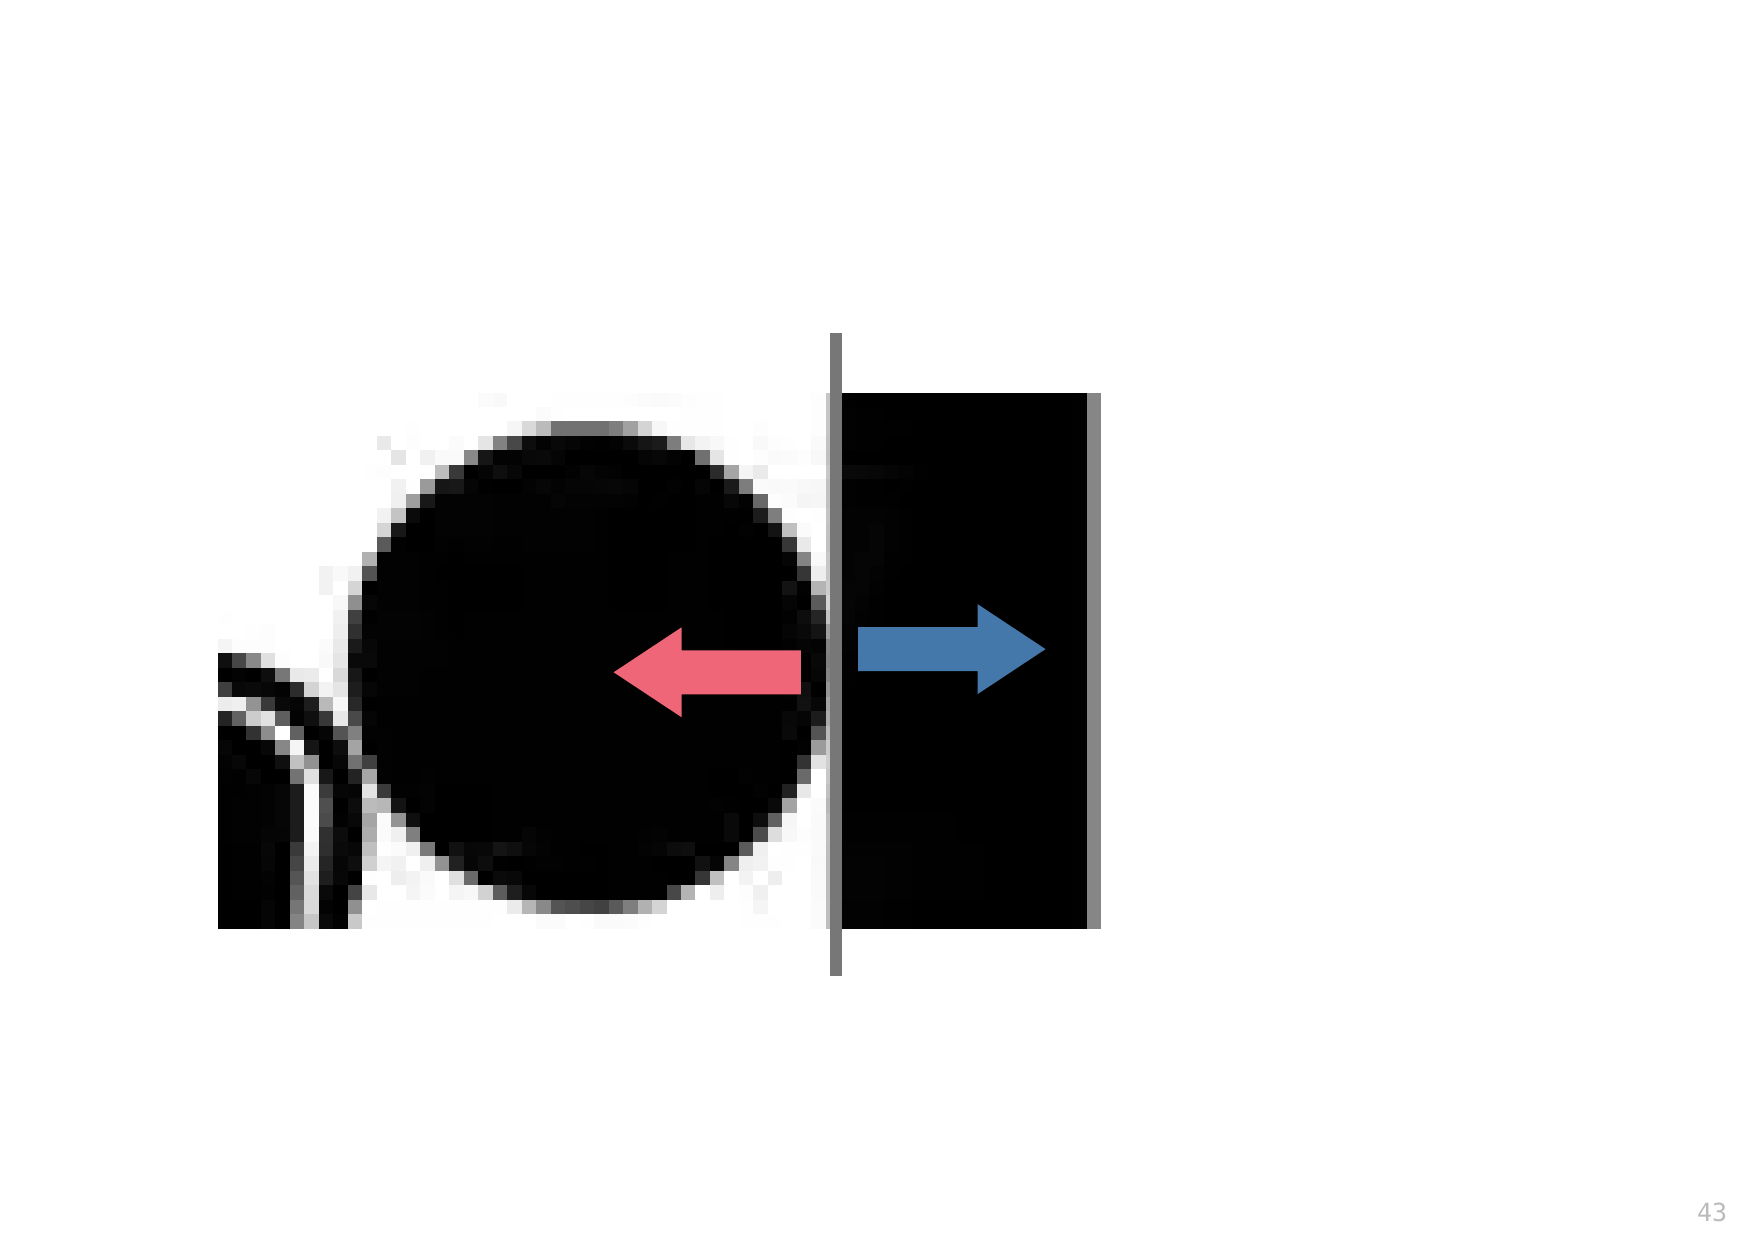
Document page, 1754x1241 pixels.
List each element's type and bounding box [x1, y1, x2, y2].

picture [842, 393, 1116, 929]
picture [218, 393, 830, 929]
text_box [858, 604, 1046, 695]
text_box [613, 627, 801, 718]
